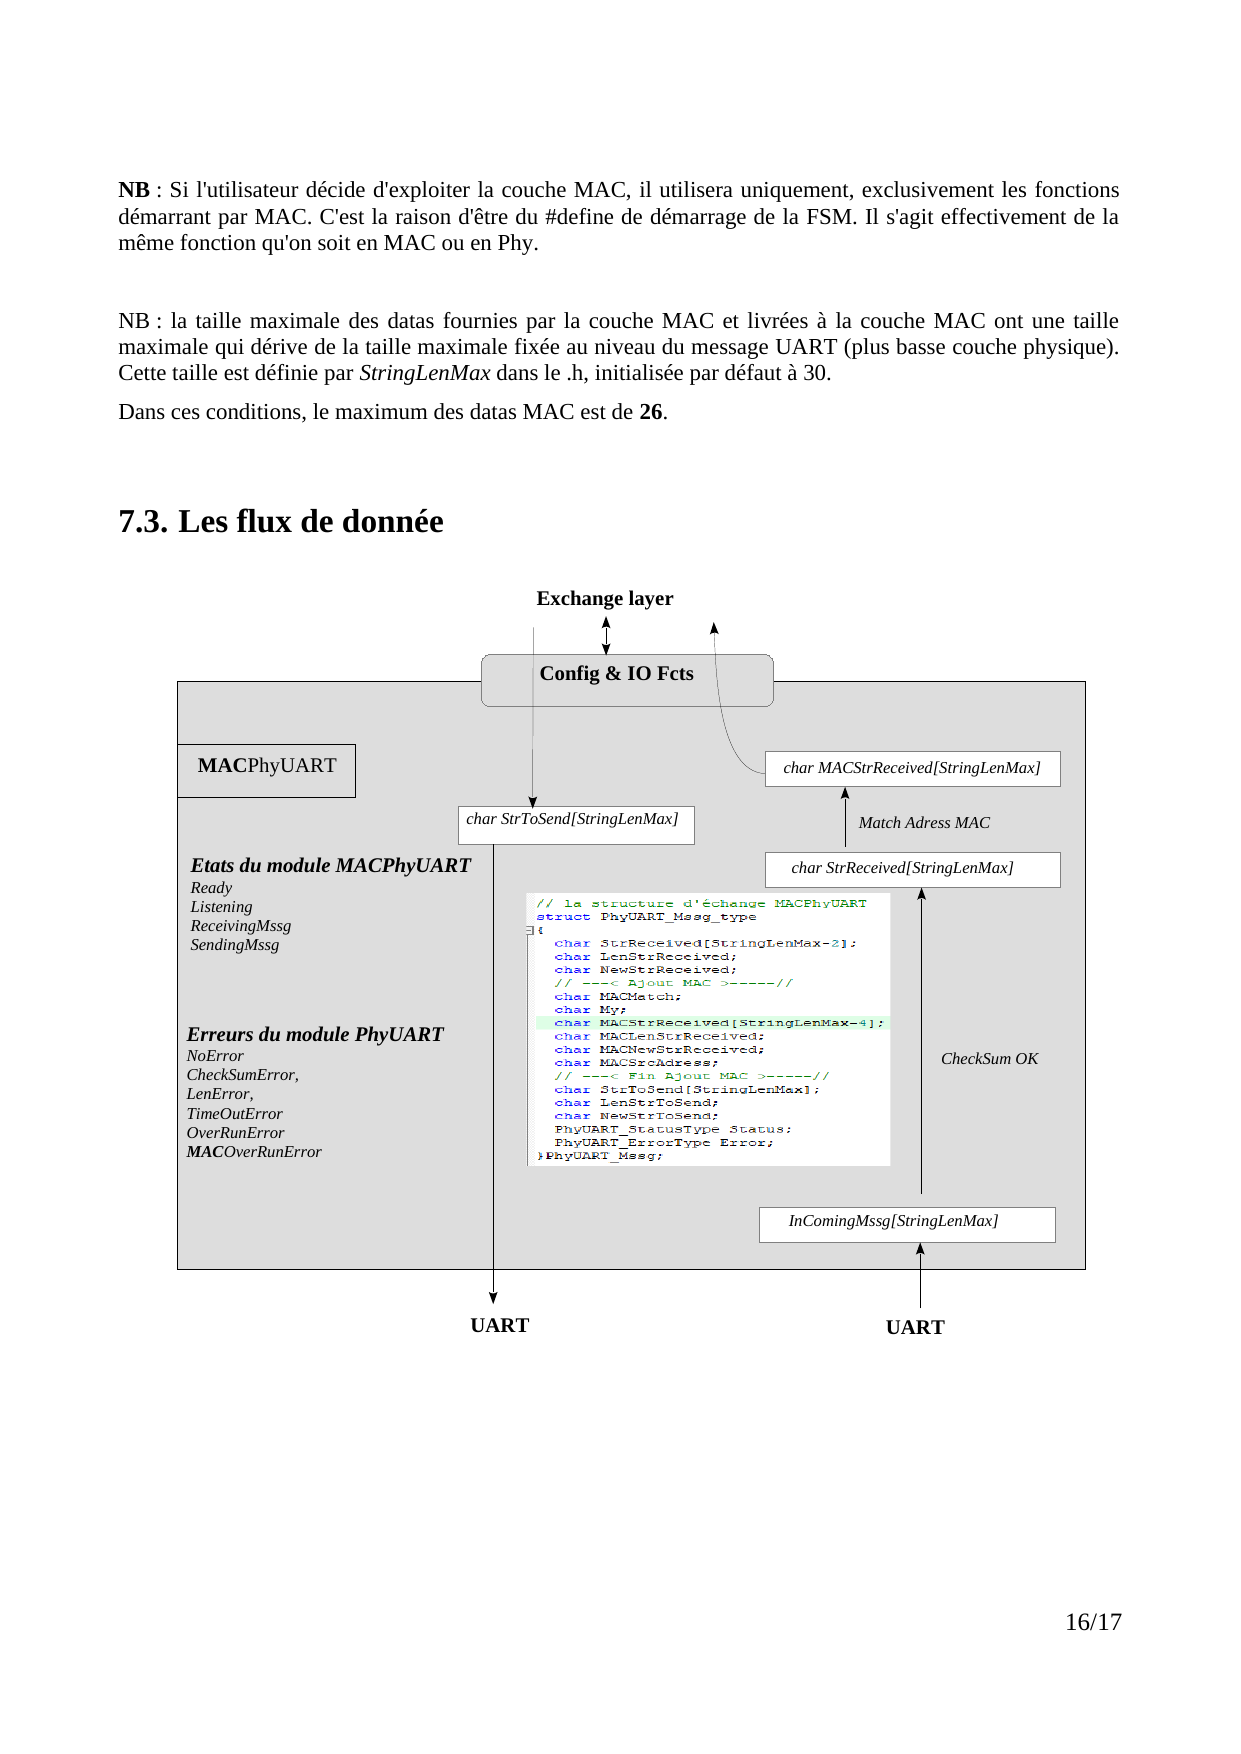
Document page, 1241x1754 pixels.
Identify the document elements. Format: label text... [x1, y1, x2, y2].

text Dans ces conditions, le maximum des datas MAC est de 26. [118, 398, 1122, 425]
text NB : Si l'utilisateur décide d'exploiter la couche MAC, il utilisera uniquement, exclusivement les fonctions démarrant par MAC. C'est la raison d'être du #define de démarrage de la FSM. Il s'agit effectivement de la même fonction qu'on soit en MAC ou en Phy. [118, 176, 1122, 255]
text NB : la taille maximale des datas fournies par la couche MAC et livrées à la couche MAC ont une taille maximale qui dérive de la taille maximale fixée au niveau du message UART (plus basse couche physique). Cette taille est définie par StringLenMax dans le .h, initialisée par défaut à 30. [118, 307, 1122, 386]
subtitle Les flux de donnée [118, 501, 1122, 539]
